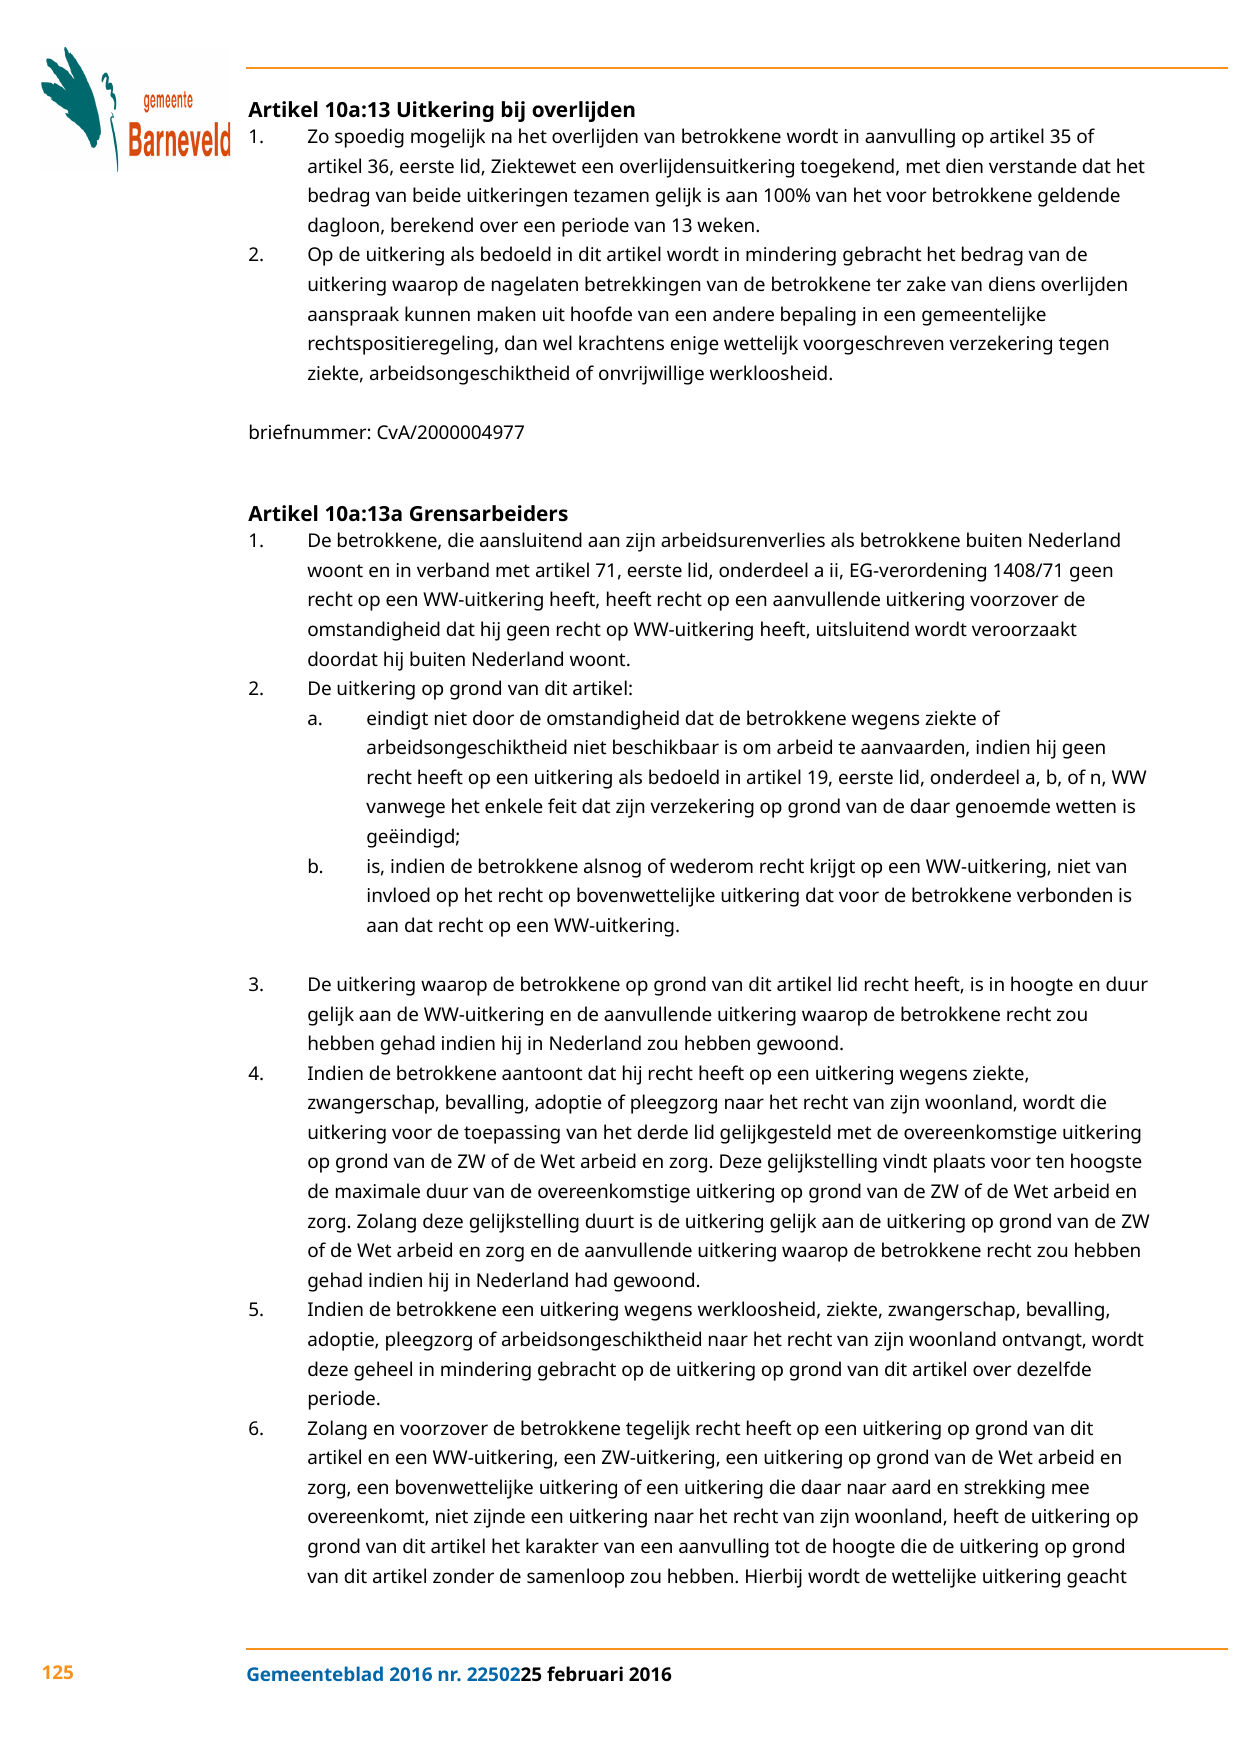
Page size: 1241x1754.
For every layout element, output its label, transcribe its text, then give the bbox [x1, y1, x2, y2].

list De uitkering op grond van dit artikel: [248, 675, 1152, 701]
list De uitkering waarop de betrokkene op grond van dit artikel lid recht heeft, is in hoogte en duur gelijk aan de WW-uitkering en de aanvullende uitkering waarop de betrokkene recht zou hebben gehad indien hij in Nederland zou hebben gewoond. [248, 971, 1152, 1056]
text Artikel 10a:13a Grensarbeiders [248, 499, 1152, 527]
list Indien de betrokkene aantoont dat hij recht heeft op een uitkering wegens ziekte, zwangerschap, bevalling, adoptie of pleegzorg naar het recht van zijn woonland, wordt die uitkering voor de toepassing van het derde lid gelijkgesteld met de overeenkomstige uitkering op grond van de ZW of de Wet arbeid en zorg. Deze gelijkstelling vindt plaats voor ten hoogste de maximale duur van de overeenkomstige uitkering op grond van de ZW of de Wet arbeid en zorg. Zolang deze gelijkstelling duurt is de uitkering gelijk aan de uitkering op grond van de ZW of de Wet arbeid en zorg en de aanvullende uitkering waarop de betrokkene recht zou hebben gehad indien hij in Nederland had gewoond. [248, 1060, 1152, 1293]
list eindigt niet door de omstandigheid dat de betrokkene wegens ziekte of arbeidsongeschiktheid niet beschikbaar is om arbeid te aanvaarden, indien hij geen recht heeft op een uitkering als bedoeld in artikel 19, eerste lid, onderdeel a, b, of n, WW vanwege het enkele feit dat zijn verzekering op grond van de daar genoemde wetten is geëindigd; [307, 705, 1152, 849]
list Zolang en voorzover de betrokkene tegelijk recht heeft op een uitkering op grond van dit artikel en een WW-uitkering, een ZW-uitkering, een uitkering op grond van de Wet arbeid en zorg, een bovenwettelijke uitkering of een uitkering die daar naar aard en strekking mee overeenkomt, niet zijnde een uitkering naar het recht van zijn woonland, heeft de uitkering op grond van dit artikel het karakter van een aanvulling tot de hoogte die de uitkering op grond van dit artikel zonder de samenloop zou hebben. Hierbij wordt de wettelijke uitkering geacht [248, 1415, 1152, 1589]
list Zo spoedig mogelijk na het overlijden van betrokkene wordt in aanvulling op artikel 35 of artikel 36, eerste lid, Ziektewet een overlijdensuitkering toegekend, met dien verstande dat het bedrag van beide uitkeringen tezamen gelijk is aan 100% van het voor betrokkene geldende dagloon, berekend over een periode van 13 weken. [248, 123, 1152, 238]
text Artikel 10a:13 Uitkering bij overlijden [248, 95, 1152, 123]
list Indien de betrokkene een uitkering wegens werkloosheid, ziekte, zwangerschap, bevalling, adoptie, pleegzorg of arbeidsongeschiktheid naar het recht van zijn woonland ontvangt, wordt deze geheel in mindering gebracht op de uitkering op grond van dit artikel over dezelfde periode. [248, 1297, 1152, 1411]
picture [41, 47, 231, 172]
text briefnummer: CvA/2000004977 [248, 419, 1152, 445]
list is, indien de betrokkene alsnog of wederom recht krijgt op een WW-uitkering, niet van invloed op het recht op bovenwettelijke uitkering dat voor de betrokkene verbonden is aan dat recht op een WW-uitkering. [307, 853, 1152, 938]
list De betrokkene, die aansluitend aan zijn arbeidsurenverlies als betrokkene buiten Nederland woont en in verband met artikel 71, eerste lid, onderdeel a ii, EG-verordening 1408/71 geen recht op een WW-uitkering heeft, heeft recht op een aanvullende uitkering voorzover de omstandigheid dat hij geen recht op WW-uitkering heeft, uitsluitend wordt veroorzaakt doordat hij buiten Nederland woont. [248, 527, 1152, 672]
list Op de uitkering als bedoeld in dit artikel wordt in mindering gebracht het bedrag van de uitkering waarop de nagelaten betrekkingen van de betrokkene ter zake van diens overlijden aanspraak kunnen maken uit hoofde van een andere bepaling in een gemeentelijke rechtspositieregeling, dan wel krachtens enige wettelijk voorgeschreven verzekering tegen ziekte, arbeidsongeschiktheid of onvrijwillige werkloosheid. [248, 242, 1152, 386]
